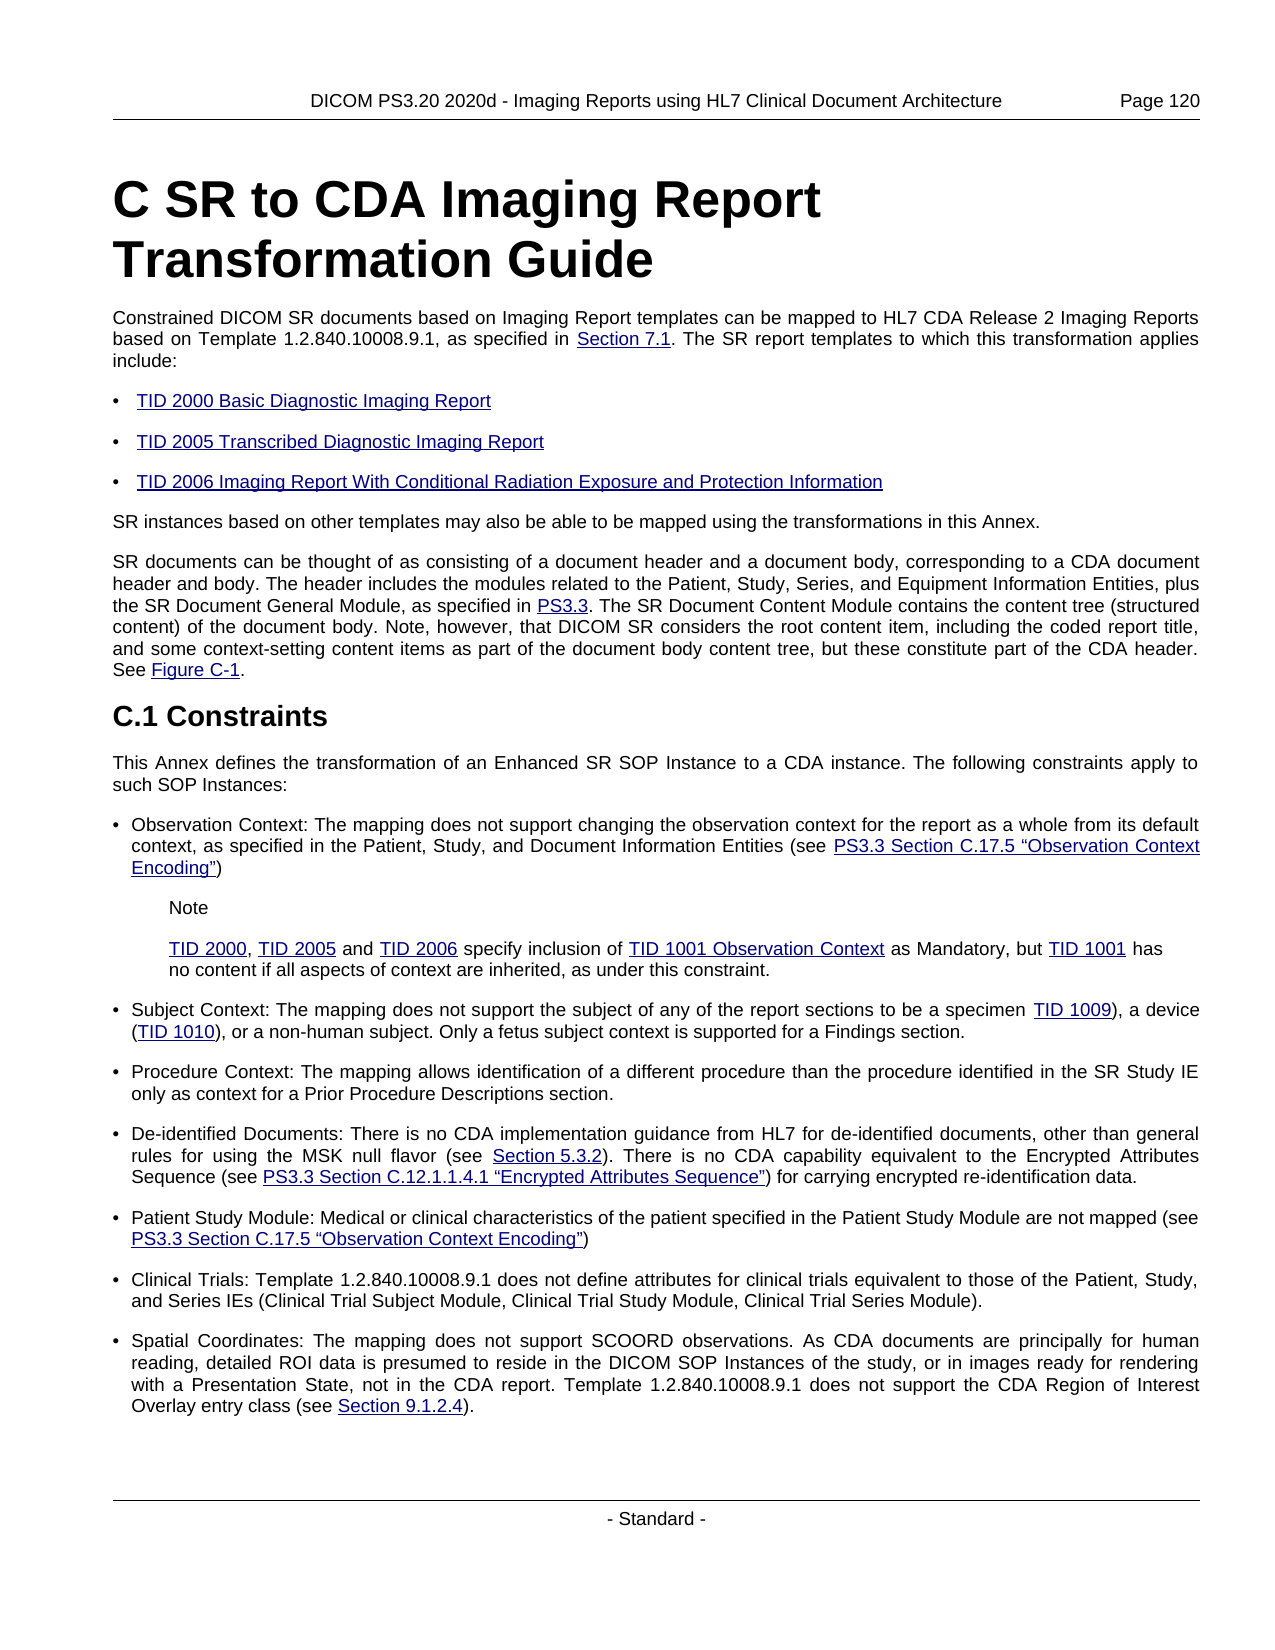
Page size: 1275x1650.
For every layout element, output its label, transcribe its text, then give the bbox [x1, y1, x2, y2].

text • TID 2000 Basic Diagnostic Imaging Report [112, 390, 1200, 412]
text • Clinical Trials: Template 1.2.840.10008.9.1 does not define attributes for clinical trials equivalent to those of the Patient, Study, and Series IEs (Clinical Trial Subject Module, Clinical Trial Study Module, Clinical Trial Series Module). [112, 1268, 1200, 1311]
text • TID 2005 Transcribed Diagnostic Imaging Report [112, 430, 1200, 452]
text TID 2000, TID 2005 and TID 2006 specify inclusion of TID 1001 Observation Context as Mandatory, but TID 1001 has no content if all aspects of context are inherited, as under this constraint. [169, 937, 1162, 981]
text • TID 2006 Imaging Report With Conditional Radiation Exposure and Protection Information [112, 471, 1200, 492]
text • De-identified Documents: There is no CDA implementation guidance from HL7 for de-identified documents, other than general rules for using the MSK null flavor (see Section 5.3.2). There is no CDA capability equivalent to the Encrypted Attributes Sequence (see PS3.3 Section C.12.1.1.4.1 “Encrypted Attributes Sequence”) for carrying encrypted re-identification data. [112, 1123, 1200, 1188]
text • Observation Context: The mapping does not support changing the observation context for the report as a whole from its default context, as specified in the Patient, Study, and Document Information Entities (see PS3.3 Section C.17.5 “Observation Context Encoding”) [112, 814, 1200, 878]
text C SR to CDA Imaging Report Transformation Guide [112, 169, 1200, 288]
text SR documents can be thought of as consisting of a document header and a document body, corresponding to a CDA document header and body. The header includes the modules related to the Patient, Study, Series, and Equipment Information Entities, plus the SR Document General Module, as specified in PS3.3. The SR Document Content Module contains the content tree (structured content) of the document body. Note, however, that DICOM SR considers the root content item, including the coded report title, and some context-setting content items as part of the document body content tree, but these constitute part of the CDA header. See Figure C-1. [112, 551, 1200, 681]
text Constrained DICOM SR documents based on Imaging Report templates can be mapped to HL7 CDA Release 2 Imaging Reports based on Template 1.2.840.10008.9.1, as specified in Section 7.1. The SR report templates to which this transformation applies include: [112, 307, 1200, 371]
text • Subject Context: The mapping does not support the subject of any of the report sections to be a specimen TID 1009), a device (TID 1010), or a non-human subject. Only a fetus subject context is supported for a Findings section. [112, 999, 1200, 1042]
text C.1 Constraints [112, 699, 1200, 733]
text SR instances based on other templates may also be able to be mapped using the transformations in this Annex. [112, 511, 1200, 533]
text This Annex defines the transformation of an Enhanced SR SOP Instance to a CDA instance. The following constraints apply to such SOP Instances: [112, 752, 1200, 795]
text • Patient Study Module: Medical or clinical characteristics of the patient specified in the Patient Study Module are not mapped (see PS3.3 Section C.17.5 “Observation Context Encoding”) [112, 1206, 1200, 1249]
text Note [169, 897, 1162, 919]
text • Procedure Context: The mapping allows identification of a different procedure than the procedure identified in the SR Study IE only as context for a Prior Procedure Descriptions section. [112, 1061, 1200, 1104]
text • Spatial Coordinates: The mapping does not support SCOORD observations. As CDA documents are principally for human reading, detailed ROI data is presumed to reside in the DICOM SOP Instances of the study, or in images ready for rendering with a Presentation State, not in the CDA report. Template 1.2.840.10008.9.1 does not support the CDA Region of Interest Overlay entry class (see Section 9.1.2.4). [112, 1330, 1200, 1416]
